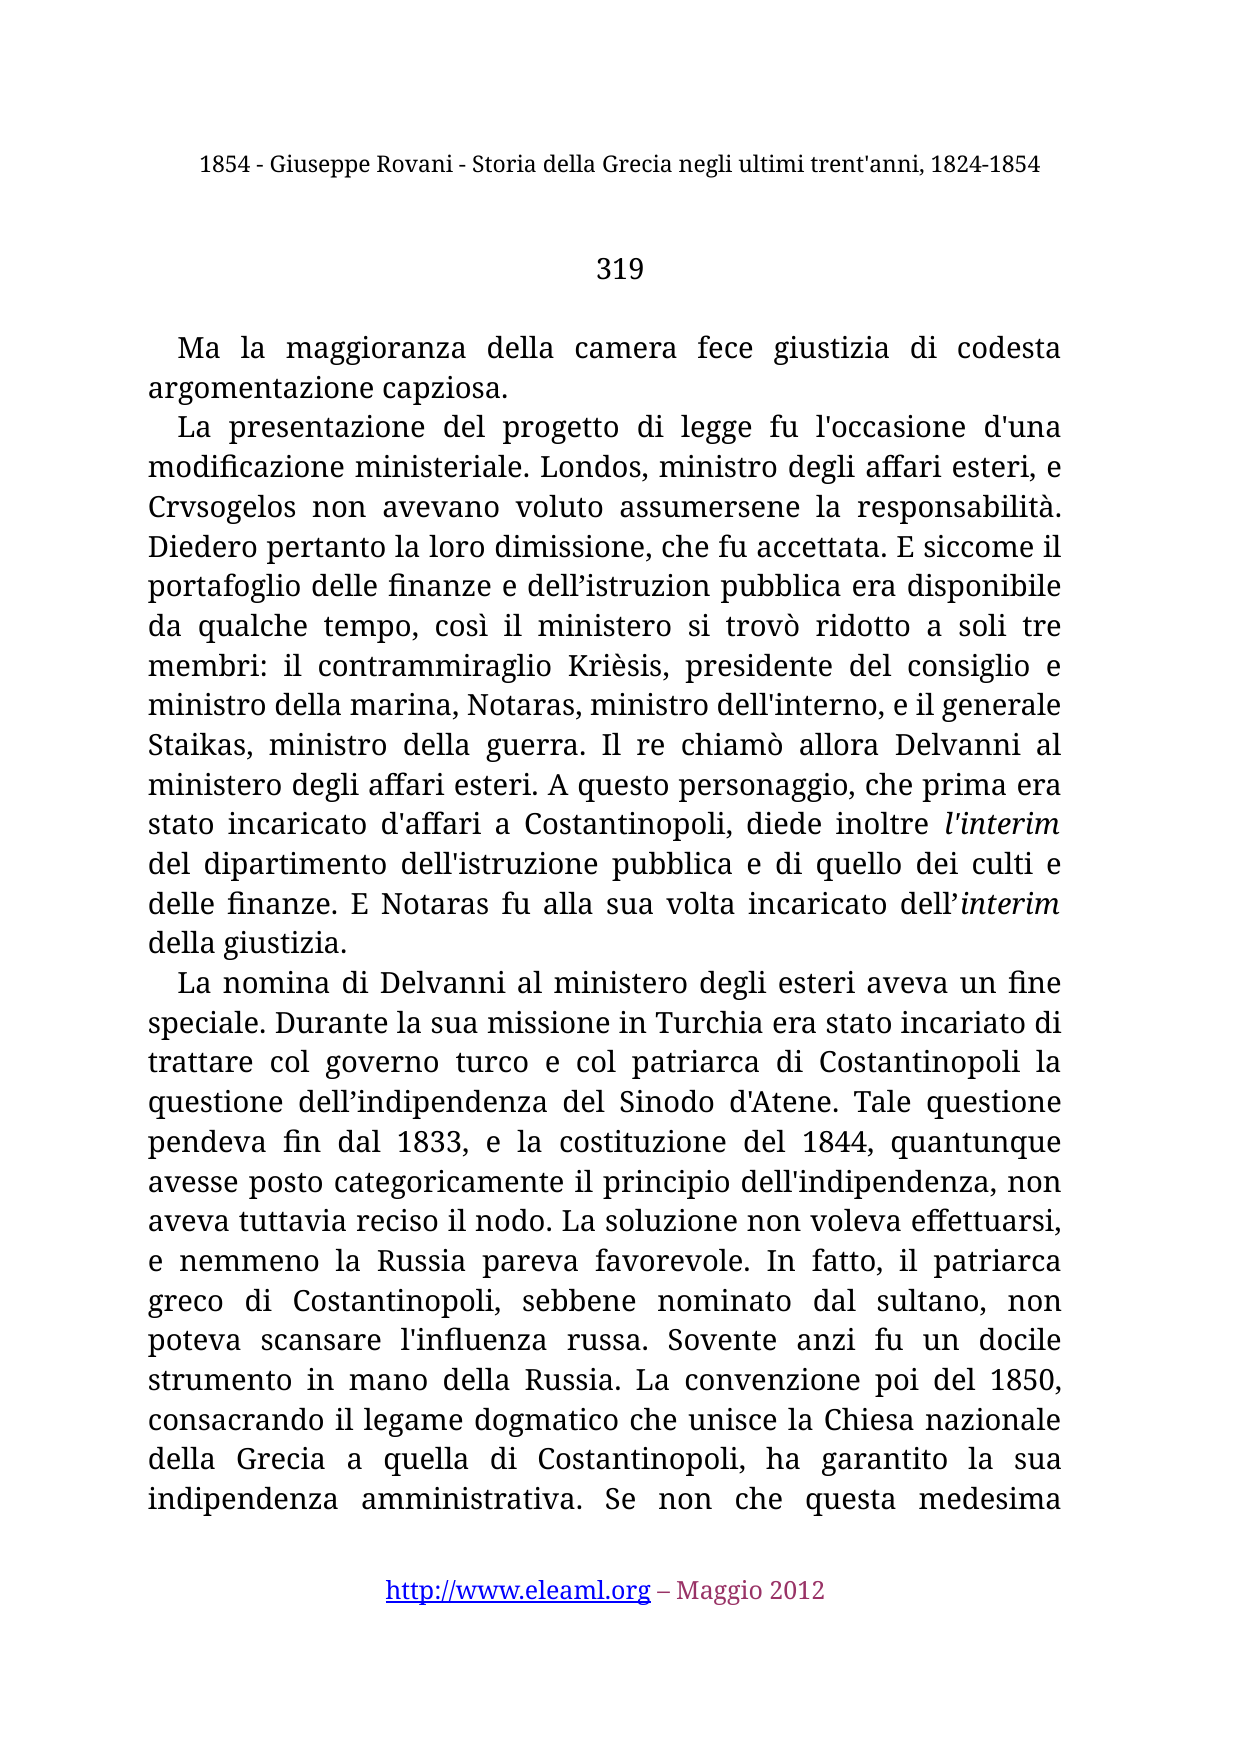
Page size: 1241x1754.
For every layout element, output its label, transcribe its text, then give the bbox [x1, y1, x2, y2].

text La nomina di Delvanni al ministero degli esteri aveva un fine speciale. Durante la sua missione in Turchia era stato incariato di trattare col governo turco e col patriarca di Costantinopoli la questione dell’indipendenza del Sinodo d'Atene. Tale questione pendeva fin dal 1833, e la costituzione del 1844, quantunque avesse posto categoricamente il principio dell'indipendenza, non aveva tuttavia reciso il nodo. La soluzione non voleva effettuarsi, e nemmeno la Russia pareva favorevole. In fatto, il patriarca greco di Costantinopoli, sebbene nominato dal sultano, non poteva scansare l'influenza russa. Sovente anzi fu un docile strumento in mano della Russia. La convenzione poi del 1850, consacrando il legame dogmatico che unisce la Chiesa nazionale della Grecia a quella di Costantinopoli, ha garantito la sua indipendenza amministrativa. Se non che questa medesima [148, 962, 1063, 1518]
text Ma la maggioranza della camera fece giustizia di codesta argomentazione capziosa. [148, 327, 1063, 407]
text La presentazione del progetto di legge fu l'occasione d'una modificazione ministeriale. Londos, ministro degli affari esteri, e Crvsogelos non avevano voluto assumersene la responsabilità. Diedero pertanto la loro dimissione, che fu accettata. E siccome il portafoglio delle finanze e dell’istruzion pubblica era disponibile da qualche tempo, così il ministero si trovò ridotto a soli tre membri: il contrammiraglio Krièsis, presidente del consiglio e ministro della marina, Notaras, ministro dell'interno, e il generale Staikas, ministro della guerra. Il re chiamò allora Delvanni al ministero degli affari esteri. A questo personaggio, che prima era stato incaricato d'affari a Costantinopoli, diede inoltre l'interim del dipartimento dell'istruzione pubblica e di quello dei culti e delle finanze. E Notaras fu alla sua volta incaricato dell’interim della giustizia. [148, 407, 1063, 962]
text 319 [148, 248, 1063, 288]
